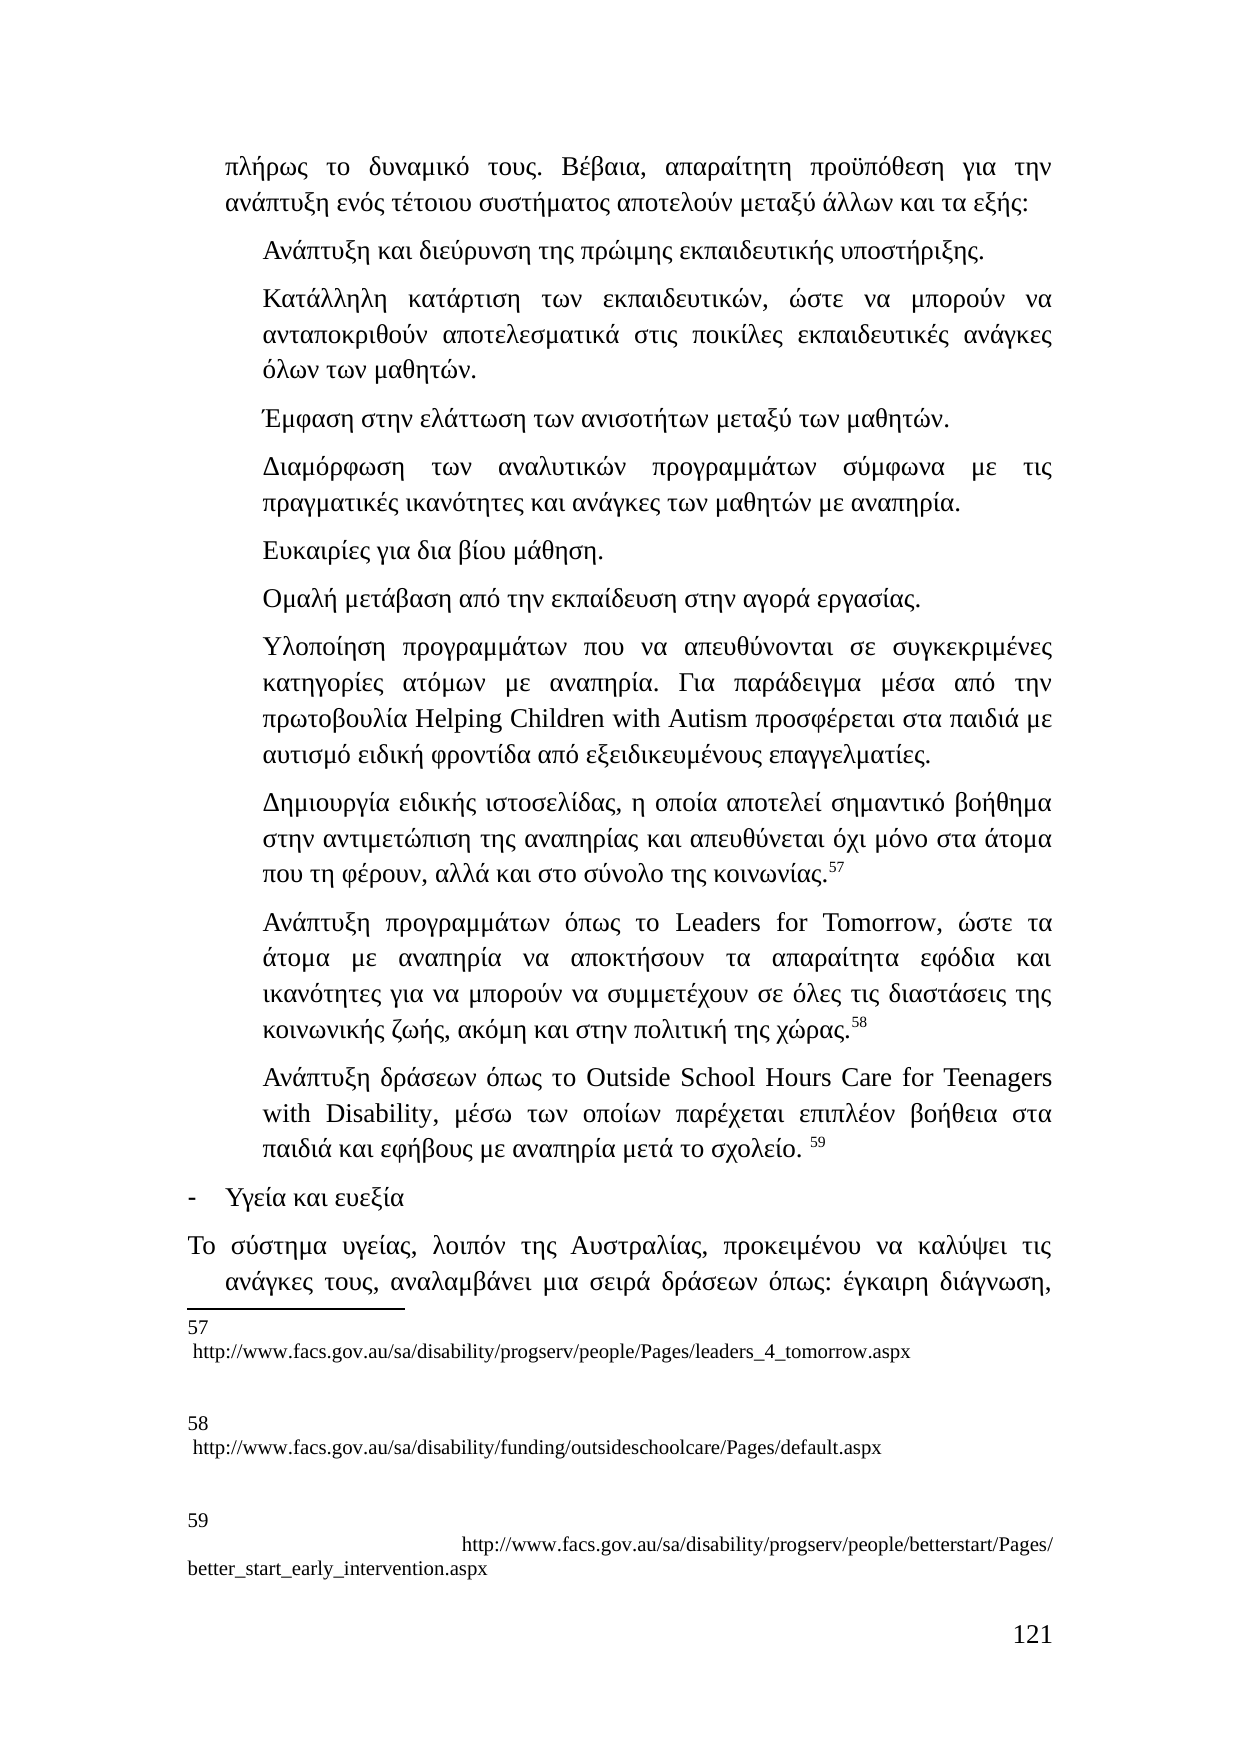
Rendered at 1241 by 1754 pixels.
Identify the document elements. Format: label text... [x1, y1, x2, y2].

text Κατάλληλη κατάρτιση των εκπαιδευτικών, ώστε να μπορούν να ανταποκριθούν αποτελεσματικά στις ποικίλες εκπαιδευτικές ανάγκες όλων των μαθητών. [262, 282, 1053, 385]
text Ανάπτυξη προγραμμάτων όπως το Leaders for Tomorrow, ώστε τα άτομα με αναπηρία να αποκτήσουν τα απαραίτητα εφόδια και ικανότητες για να μπορούν να συμμετέχουν σε όλες τις διαστάσεις της κοινωνικής ζωής, ακόμη και στην πολιτική της χώρας. [262, 906, 1053, 1044]
text πλήρως το δυναμικό τους. Βέβαια, απαραίτητη προϋπόθεση για την ανάπτυξη ενός τέτοιου συστήματος αποτελούν μεταξύ άλλων και τα εξής: [188, 150, 1053, 217]
text http://www.facs.gov.au/sa/disability/funding/outsideschoolcare/Pages/default.aspx [187, 1411, 1053, 1459]
text Το σύστημα υγείας, λοιπόν της Αυστραλίας, προκειμένου να καλύψει τις ανάγκες τους, αναλαμβάνει μια σειρά δράσεων όπως: έγκαιρη διάγνωση, [187, 1229, 1053, 1296]
text http://www.facs.gov.au/sa/disability/progserv/people/Pages/leaders_4_tomorrow.aspx [187, 1314, 1053, 1363]
text Ανάπτυξη και διεύρυνση της πρώιμης εκπαιδευτικής υποστήριξης. [262, 234, 1053, 265]
text http://www.facs.gov.au/sa/disability/progserv/people/betterstart/Pages/better_start_early_intervention.aspx [187, 1508, 1053, 1580]
text Διαμόρφωση των αναλυτικών προγραμμάτων σύμφωνα με τις πραγματικές ικανότητες και ανάγκες των μαθητών με αναπηρία. [262, 450, 1053, 517]
text Ανάπτυξη δράσεων όπως το Outside School Hours Care for Teenagers with Disability, μέσω των οποίων παρέχεται επιπλέον βοήθεια στα παιδιά και εφήβους με αναπηρία μετά το σχολείο. [262, 1061, 1053, 1164]
text Ομαλή μετάβαση από την εκπαίδευση στην αγορά εργασίας. [262, 582, 1053, 613]
text Έμφαση στην ελάττωση των ανισοτήτων μεταξύ των μαθητών. [262, 402, 1053, 433]
list Υγεία και ευεξία [187, 1181, 1053, 1212]
text Δημιουργία ειδικής ιστοσελίδας, η οποία αποτελεί σημαντικό βοήθημα στην αντιμετώπιση της αναπηρίας και απευθύνεται όχι μόνο στα άτομα που τη φέρουν, αλλά και στο σύνολο της κοινωνίας. [262, 786, 1053, 888]
text Υλοποίηση προγραμμάτων που να απευθύνονται σε συγκεκριμένες κατηγορίες ατόμων με αναπηρία. Για παράδειγμα μέσα από την πρωτοβουλία Helping Children with Autism προσφέρεται στα παιδιά με αυτισμό ειδική φροντίδα από εξειδικευμένους επαγγελματίες. [262, 631, 1053, 769]
text Ευκαιρίες για δια βίου μάθηση. [262, 534, 1053, 565]
